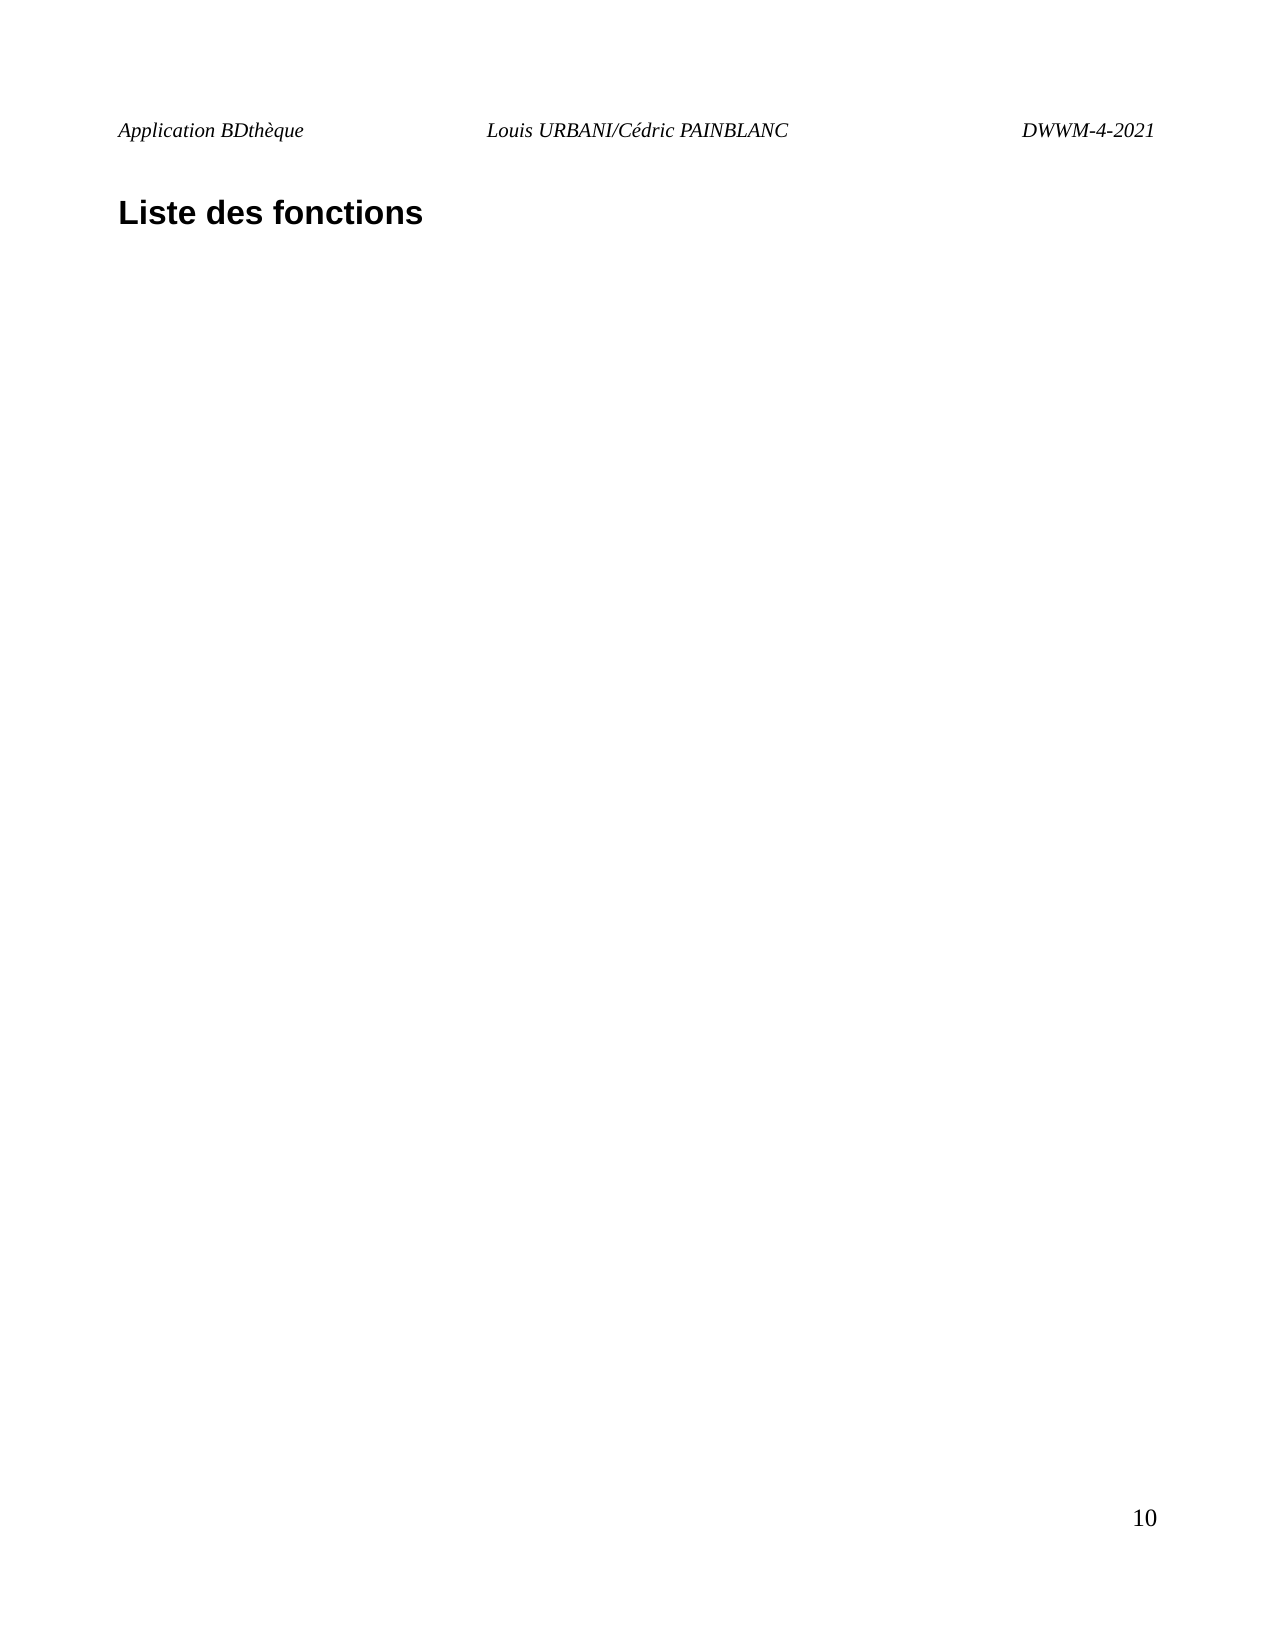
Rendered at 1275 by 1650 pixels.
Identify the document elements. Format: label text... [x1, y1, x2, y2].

subtitle Liste des fonctions [118, 192, 1157, 231]
